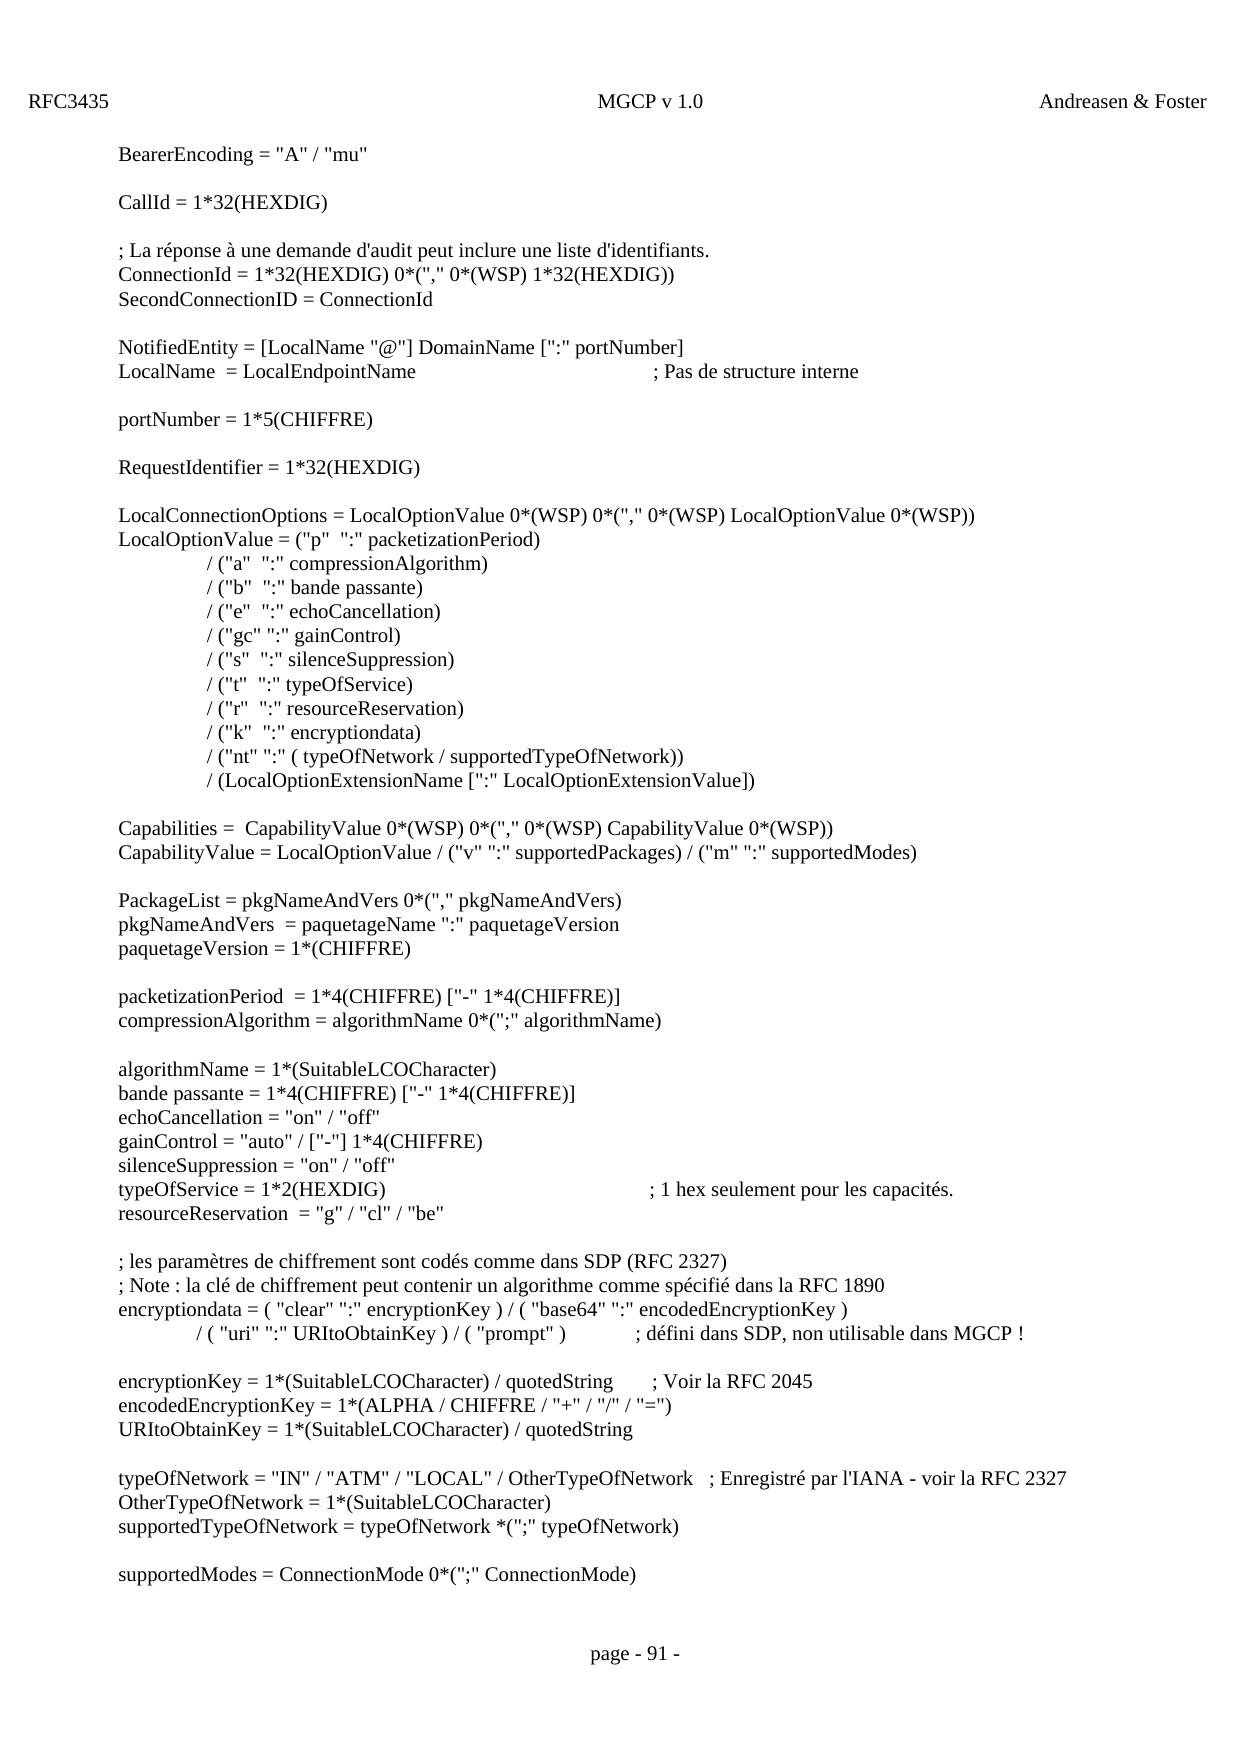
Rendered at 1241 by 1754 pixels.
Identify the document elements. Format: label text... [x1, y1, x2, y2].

text / ("s" ":" silenceSuppression) [118, 647, 1152, 671]
text LocalConnectionOptions = LocalOptionValue 0*(WSP) 0*("," 0*(WSP) LocalOptionValue 0*(WSP)) [118, 503, 1152, 527]
text / ("b" ":" bande passante) [118, 575, 1152, 599]
text algorithmName = 1*(SuitableLCOCharacter) [118, 1056, 1152, 1081]
text resourceReservation = "g" / "cl" / "be" [118, 1201, 1152, 1225]
text packetizationPeriod = 1*4(CHIFFRE) ["-" 1*4(CHIFFRE)] [118, 984, 1152, 1008]
text echoCancellation = "on" / "off" [118, 1104, 1152, 1129]
text typeOfNetwork = "IN" / "ATM" / "LOCAL" / OtherTypeOfNetwork ; Enregistré par l'IANA - voir la RFC 2327 [118, 1466, 1152, 1489]
text ; Note : la clé de chiffrement peut contenir un algorithme comme spécifié dans la RFC 1890 [118, 1273, 1152, 1297]
text CallId = 1*32(HEXDIG) [118, 190, 1152, 214]
text portNumber = 1*5(CHIFFRE) [118, 407, 1152, 431]
text RequestIdentifier = 1*32(HEXDIG) [118, 455, 1152, 479]
text pkgNameAndVers = paquetageName ":" paquetageVersion [118, 912, 1152, 936]
text paquetageVersion = 1*(CHIFFRE) [118, 936, 1152, 960]
text encodedEncryptionKey = 1*(ALPHA / CHIFFRE / "+" / "/" / "=") [118, 1393, 1152, 1417]
text bande passante = 1*4(CHIFFRE) ["-" 1*4(CHIFFRE)] [118, 1081, 1152, 1104]
text SecondConnectionID = ConnectionId [118, 286, 1152, 311]
text / ("e" ":" echoCancellation) [118, 599, 1152, 623]
text ; les paramètres de chiffrement sont codés comme dans SDP (RFC 2327) [118, 1249, 1152, 1273]
text Capabilities = CapabilityValue 0*(WSP) 0*("," 0*(WSP) CapabilityValue 0*(WSP)) [118, 816, 1152, 840]
text silenceSuppression = "on" / "off" [118, 1153, 1152, 1177]
text LocalOptionValue = ("p" ":" packetizationPeriod) [118, 527, 1152, 551]
text ; La réponse à une demande d'audit peut inclure une liste d'identifiants. [118, 238, 1152, 262]
text ConnectionId = 1*32(HEXDIG) 0*("," 0*(WSP) 1*32(HEXDIG)) [118, 262, 1152, 286]
text / ( "uri" ":" URItoObtainKey ) / ( "prompt" ) ; défini dans SDP, non utilisable dans MGCP ! [118, 1321, 1152, 1345]
text typeOfService = 1*2(HEXDIG) ; 1 hex seulement pour les capacités. [118, 1177, 1152, 1201]
text / ("r" ":" resourceReservation) [118, 696, 1152, 719]
text BearerEncoding = "A" / "mu" [118, 142, 1152, 166]
text gainControl = "auto" / ["-"] 1*4(CHIFFRE) [118, 1129, 1152, 1153]
text / ("gc" ":" gainControl) [118, 623, 1152, 647]
text / (LocalOptionExtensionName [":" LocalOptionExtensionValue]) [118, 768, 1152, 792]
text / ("a" ":" compressionAlgorithm) [118, 551, 1152, 575]
text / ("t" ":" typeOfService) [118, 671, 1152, 696]
text LocalName = LocalEndpointName ; Pas de structure interne [118, 359, 1152, 383]
text URItoObtainKey = 1*(SuitableLCOCharacter) / quotedString [118, 1417, 1152, 1441]
text encryptionKey = 1*(SuitableLCOCharacter) / quotedString ; Voir la RFC 2045 [118, 1369, 1152, 1393]
text supportedModes = ConnectionMode 0*(";" ConnectionMode) [118, 1562, 1152, 1586]
text NotifiedEntity = [LocalName "@"] DomainName [":" portNumber] [118, 334, 1152, 359]
text supportedTypeOfNetwork = typeOfNetwork *(";" typeOfNetwork) [118, 1514, 1152, 1538]
text CapabilityValue = LocalOptionValue / ("v" ":" supportedPackages) / ("m" ":" supportedModes) [118, 840, 1152, 864]
text compressionAlgorithm = algorithmName 0*(";" algorithmName) [118, 1008, 1152, 1032]
text / ("nt" ":" ( typeOfNetwork / supportedTypeOfNetwork)) [118, 744, 1152, 768]
text OtherTypeOfNetwork = 1*(SuitableLCOCharacter) [118, 1489, 1152, 1514]
text / ("k" ":" encryptiondata) [118, 719, 1152, 744]
text encryptiondata = ( "clear" ":" encryptionKey ) / ( "base64" ":" encodedEncryptionKey ) [118, 1297, 1152, 1321]
text PackageList = pkgNameAndVers 0*("," pkgNameAndVers) [118, 888, 1152, 912]
